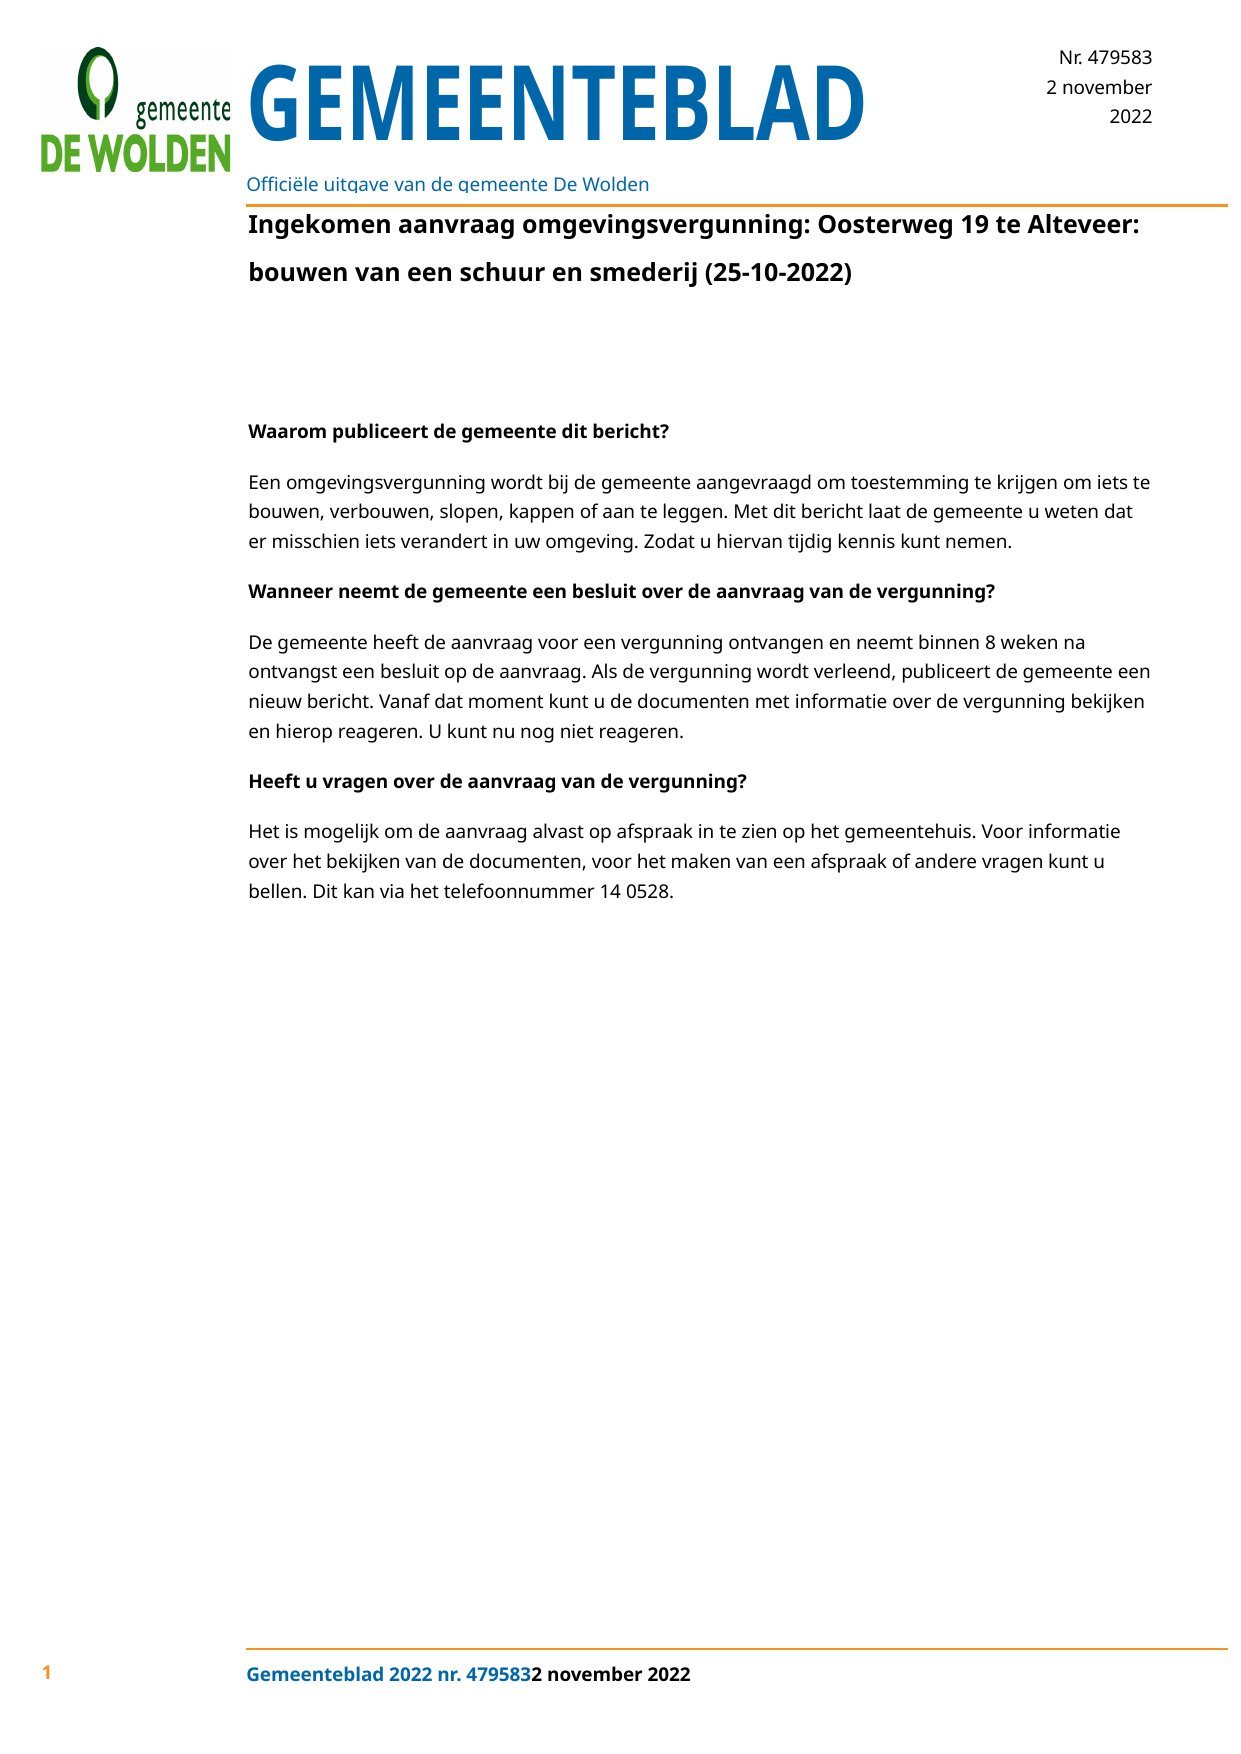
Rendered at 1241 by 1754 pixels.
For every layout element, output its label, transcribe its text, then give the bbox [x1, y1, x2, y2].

text Wanneer neemt de gemeente een besluit over de aanvraag van de vergunning? [248, 579, 1152, 604]
picture [41, 47, 231, 172]
text De gemeente heeft de aanvraag voor een vergunning ontvangen en neemt binnen 8 weken na ontvangst een besluit op de aanvraag. Als de vergunning wordt verleend, publiceert de gemeente een nieuw bericht. Vanaf dat moment kunt u de documenten met informatie over de vergunning bekijken en hierop reageren. U kunt nu nog niet reageren. [248, 629, 1152, 744]
text Heeft u vragen over de aanvraag van de vergunning? [248, 768, 1152, 794]
text Een omgevingsvergunning wordt bij de gemeente aangevraagd om toestemming te krijgen om iets te bouwen, verbouwen, slopen, kappen of aan te leggen. Met dit bericht laat de gemeente u weten dat er misschien iets verandert in uw omgeving. Zodat u hiervan tijdig kennis kunt nemen. [248, 469, 1152, 554]
text Ingekomen aanvraag omgevingsvergunning: Oosterweg 19 te Alteveer: bouwen van een schuur en smederij (25-10-2022) [248, 207, 1152, 288]
text Waarom publiceert de gemeente dit bericht? [248, 419, 1152, 444]
text Het is mogelijk om de aanvraag alvast op afspraak in te zien op het gemeentehuis. Voor informatie over het bekijken van de documenten, voor het maken van een afspraak of andere vragen kunt u bellen. Dit kan via het telefoonnummer 14 0528. [248, 819, 1152, 904]
